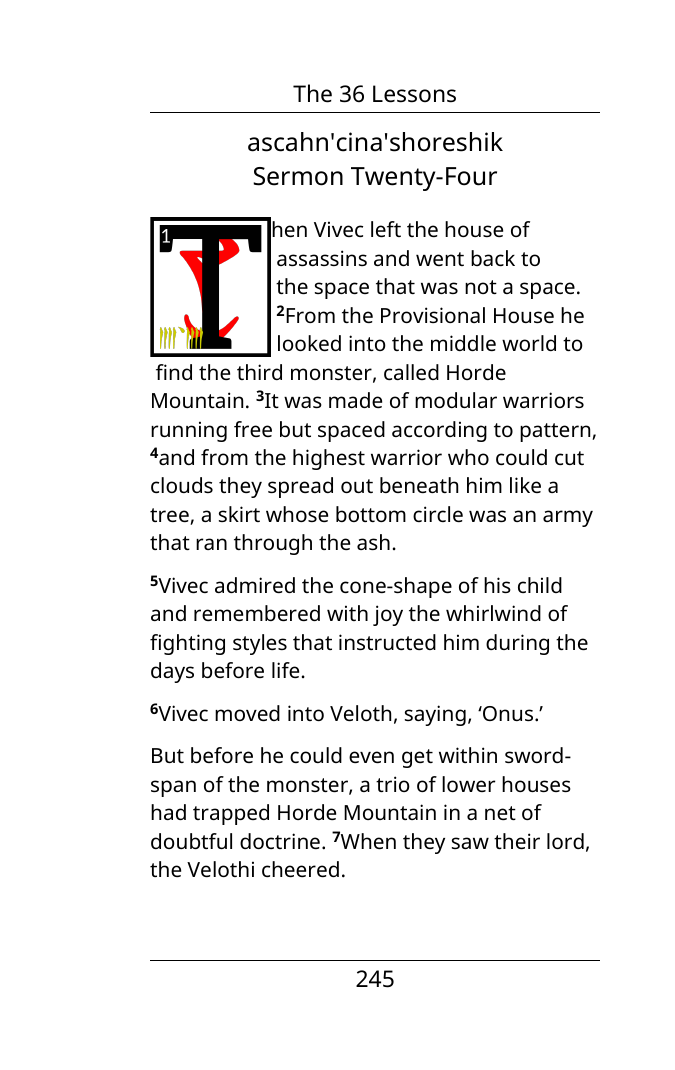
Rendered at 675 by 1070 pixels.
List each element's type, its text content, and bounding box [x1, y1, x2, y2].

text But before he could even get within sword-span of the monster, a trio of lower houses had trapped Horde Mountain in a net of doubtful doctrine. 7When they saw their lord, the Velothi cheered. [150, 742, 600, 884]
text looked into the middle world to [150, 329, 600, 358]
text 2From the Provisional House he [271, 301, 600, 329]
text Sermon Twenty-Four [150, 159, 600, 193]
text hen Vivec left the house of [150, 216, 600, 244]
picture [150, 217, 271, 357]
text find the third monster, called Horde Mountain. 3It was made of modular warriors running free but spaced according to pattern, 4and from the highest warrior who could cut clouds they spread out beneath him like a tree, a skirt whose bottom circle was an army that ran through the ash. [150, 358, 600, 557]
text 5Vivec admired the cone-shape of his child and remembered with joy the whirlwind of fighting styles that instructed him during the days before life. [150, 571, 600, 685]
text ascahn'cina'shoreshik [150, 125, 600, 159]
text the space that was not a space. [271, 272, 600, 301]
text assassins and went back to [271, 244, 600, 272]
text 6Vivec moved into Veloth, saying, ‘Onus.’ [150, 699, 600, 727]
